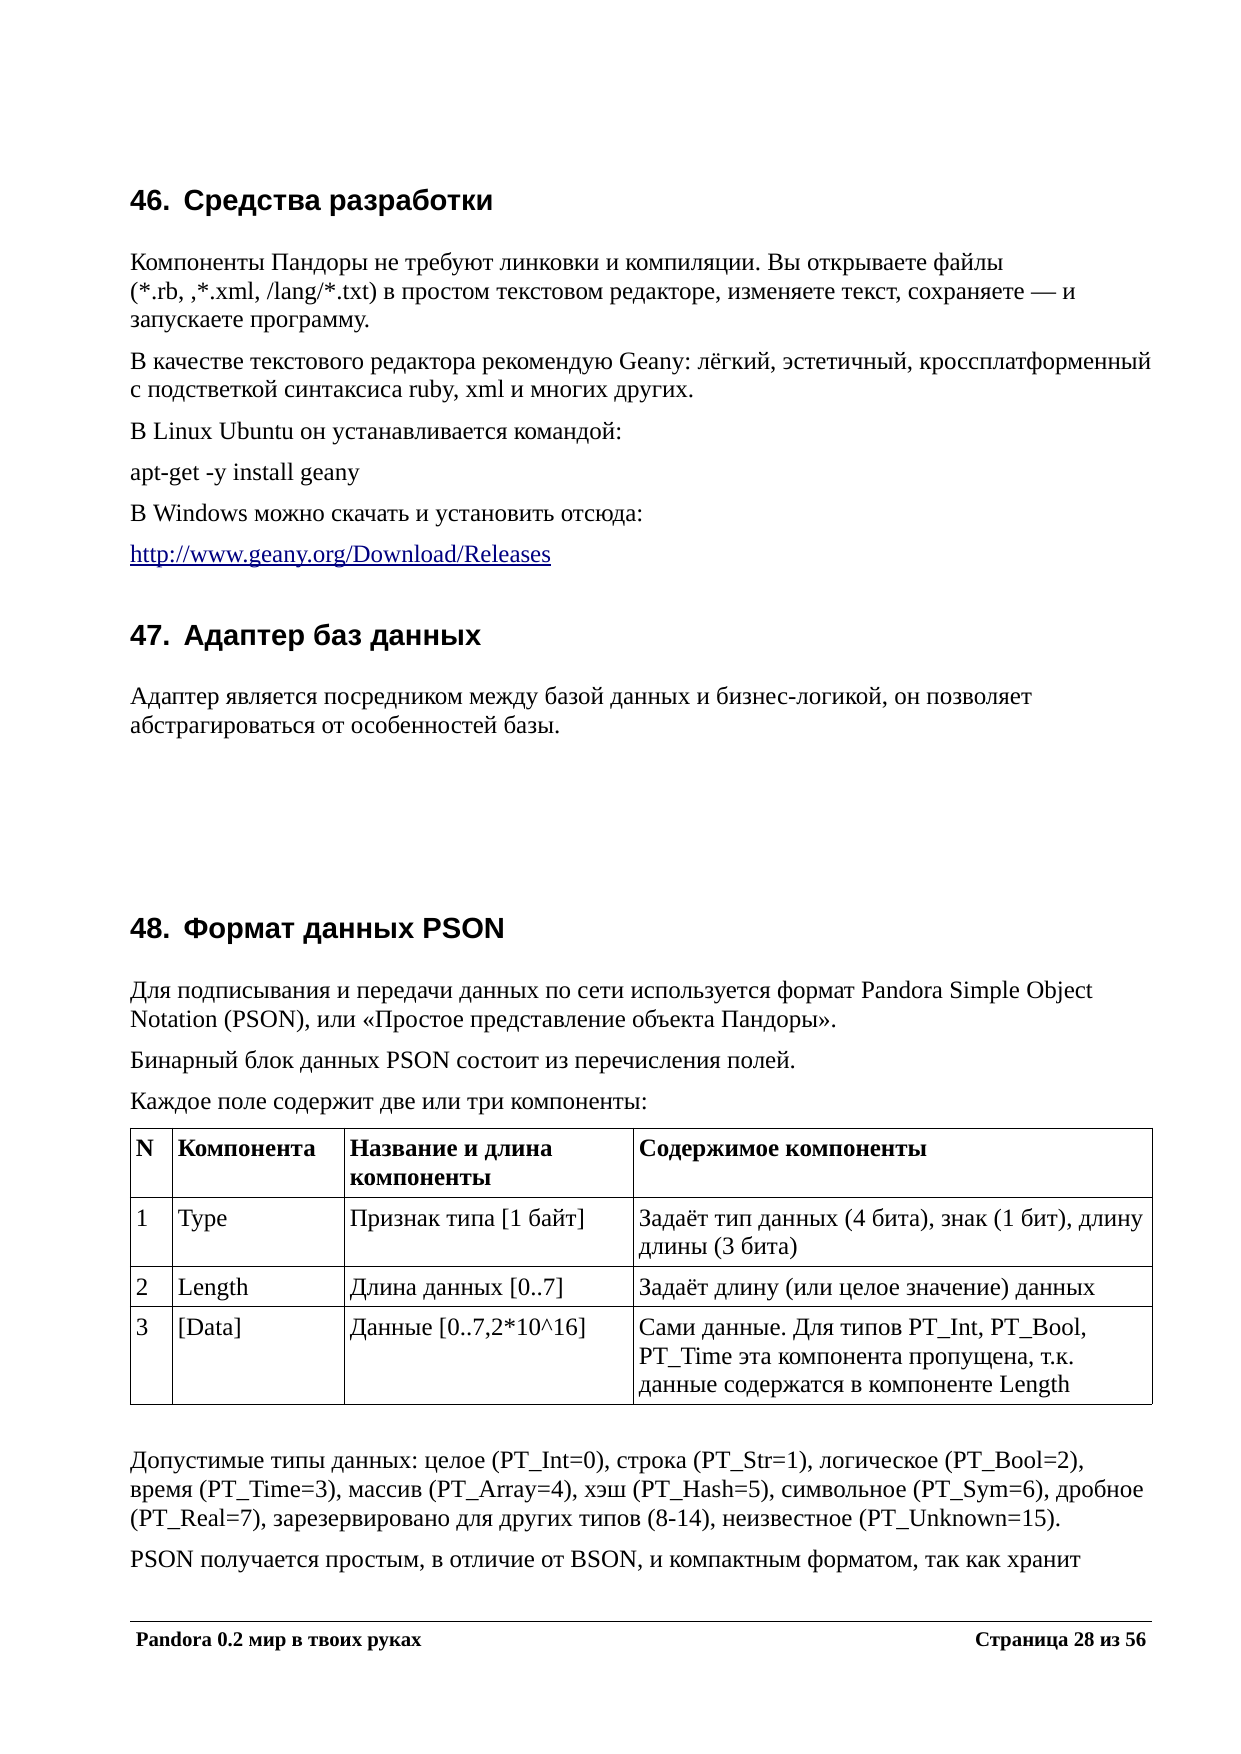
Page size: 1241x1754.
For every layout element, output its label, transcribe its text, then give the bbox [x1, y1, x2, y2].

table_cell Length [173, 1267, 344, 1306]
text В Linux Ubuntu он устанавливается командой: [130, 416, 1152, 444]
table_cell Type [173, 1198, 344, 1266]
text apt-get -y install geany [130, 457, 1152, 486]
subtitle Формат данных PSON [130, 912, 1152, 945]
table_cell Задаёт тип данных (4 бита), знак (1 бит), длину длины (3 бита) [634, 1198, 1152, 1266]
table_header N [131, 1129, 172, 1197]
text Компоненты Пандоры не требуют линковки и компиляции. Вы открываете файлы (*.rb, ,*.xml, /lang/*.txt) в простом текстовом редакторе, изменяете текст, сохраняете — и запускаете программу. [130, 247, 1152, 333]
table_cell Задаёт длину (или целое значeние) данных [634, 1267, 1152, 1306]
table_cell Длина данных [0..7] [345, 1267, 633, 1306]
table_cell Сами данные. Для типов PT_Int, PT_Bool, PT_Time эта компонента пропущена, т.к. данные содержатся в компоненте Length [634, 1307, 1152, 1404]
text http://www.geany.org/Download/Releases [130, 539, 1152, 568]
text В качестве текстового редактора рекомендую Geany: лёгкий, эстетичный, кроссплатформенный с подстветкой синтаксиса ruby, xml и многих других. [130, 346, 1152, 403]
subtitle Средства разработки [130, 183, 1152, 217]
text Для подписывания и передачи данных по сети используется формат Pandora Simple Object Notation (PSON), или «Простое представление объекта Пандоры». [130, 975, 1152, 1033]
text Каждое поле содержит две или три компоненты: [130, 1086, 1152, 1115]
text Адаптер является посредником между базой данных и бизнес-логикой, он позволяет абстрагироваться от особенностей базы. [130, 681, 1152, 739]
table_cell Данные [0..7,2*10^16] [345, 1307, 633, 1404]
table_header Название и длина компоненты [345, 1129, 633, 1197]
text В Windows можно скачать и установить отсюда: [130, 498, 1152, 527]
text PSON получается простым, в отличие от BSON, и компактным форматом, так как хранит [130, 1544, 1152, 1573]
table_cell Признак типа [1 байт] [345, 1198, 633, 1266]
table_cell 3 [131, 1307, 172, 1404]
text Допустимые типы данных: целое (PT_Int=0), строка (PT_Str=1), логическое (PT_Bool=2), время (PT_Time=3), массив (PT_Array=4), хэш (PT_Hash=5), символьное (PT_Sym=6), дробное (PT_Real=7), зарезервировано для других типов (8-14), неизвестное (PT_Unknown=15). [130, 1445, 1152, 1532]
text Бинарный блок данных PSON состоит из перечисления полей. [130, 1045, 1152, 1074]
table_header Содержимое компоненты [634, 1129, 1152, 1197]
table_cell [Data] [173, 1307, 344, 1404]
table_cell 1 [131, 1198, 172, 1266]
subtitle Адаптер баз данных [130, 617, 1152, 651]
table_header Компонента [173, 1129, 344, 1197]
table_cell 2 [131, 1267, 172, 1306]
